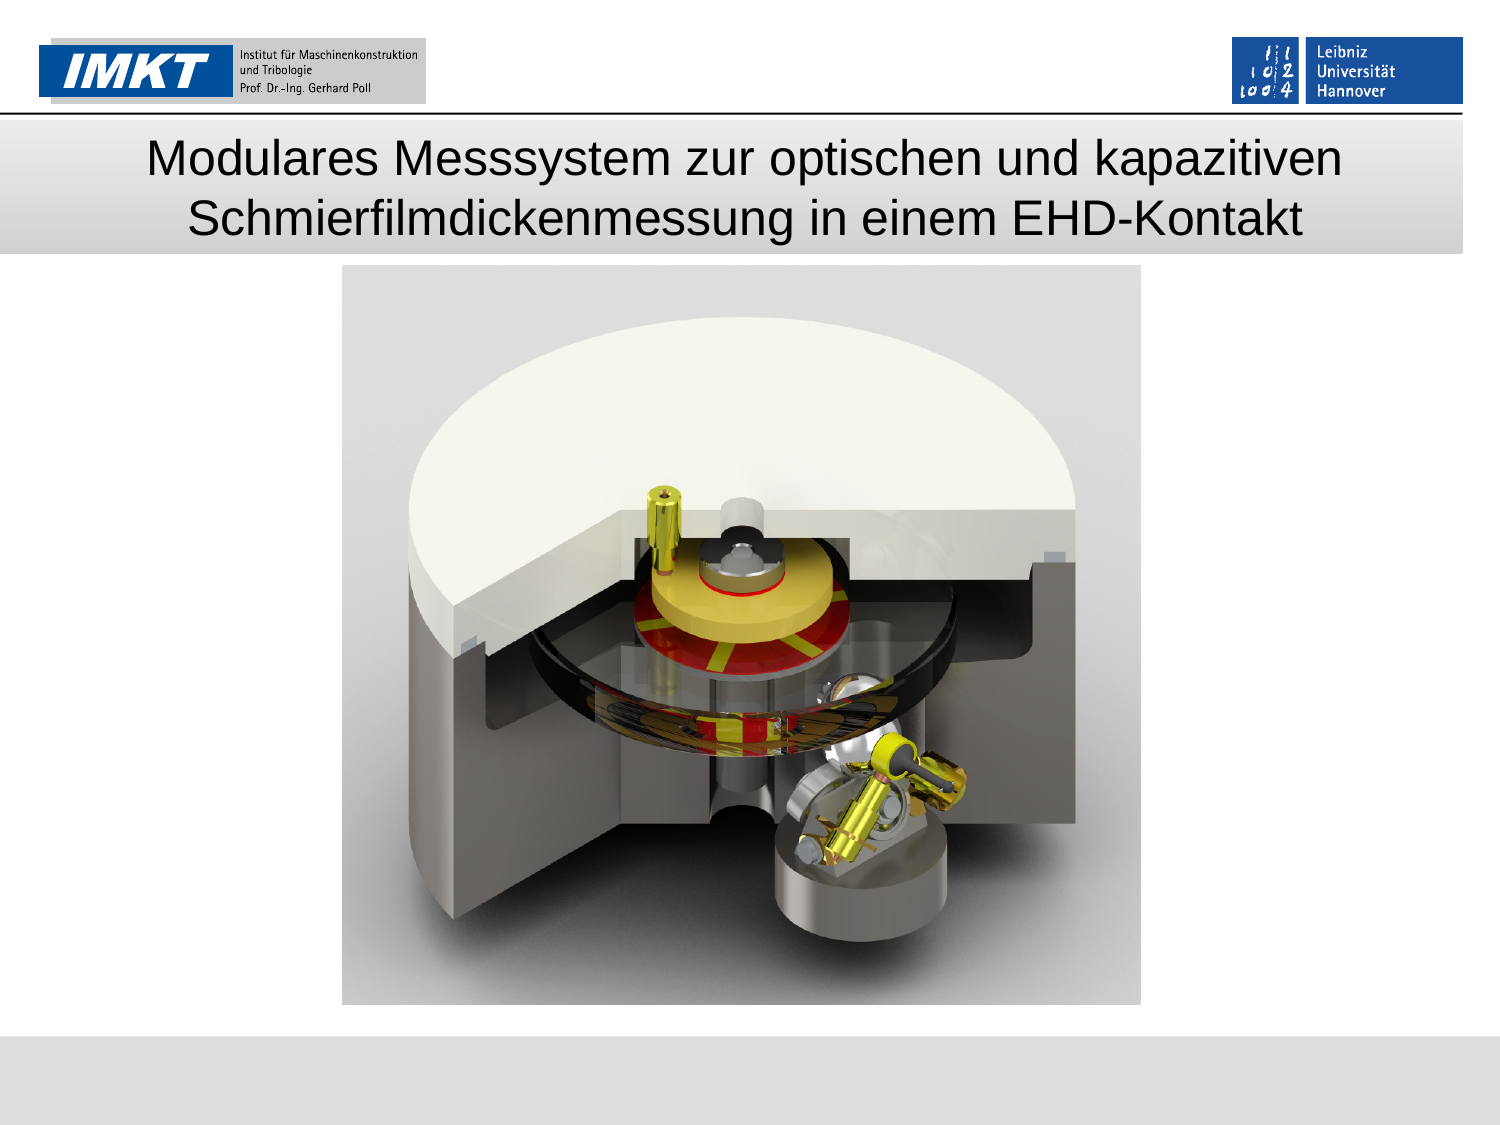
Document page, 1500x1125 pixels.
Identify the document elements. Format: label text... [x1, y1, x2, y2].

title Modulares Messsystem zur optischen und kapazitiven Schmierfilmdickenmessung in einem EHD-Kontakt [0, 120, 1463, 254]
picture [342, 265, 1141, 1006]
picture [1232, 37, 1463, 104]
